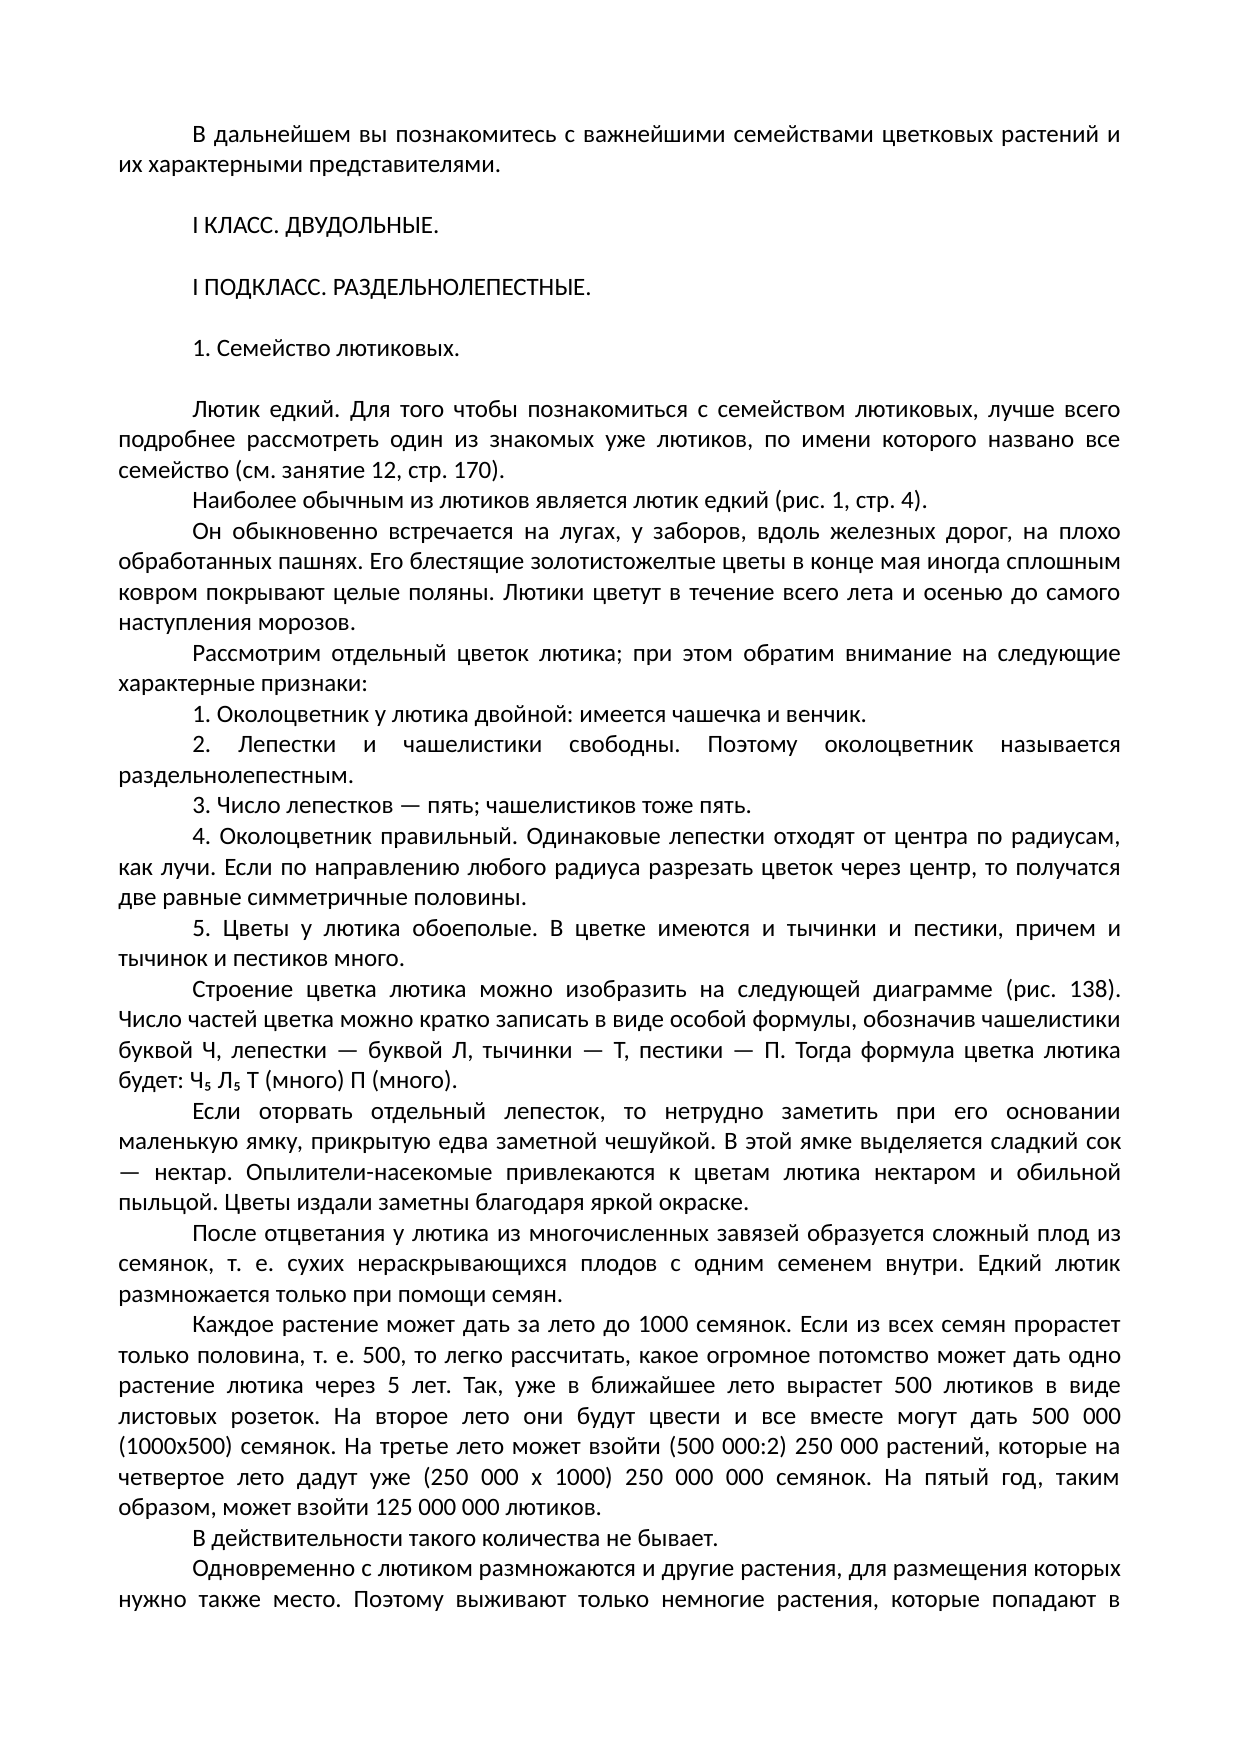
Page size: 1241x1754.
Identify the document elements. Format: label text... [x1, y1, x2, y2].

text После отцветания у лютика из многочисленных завязей образуется сложный плод из семянок, т. е. сухих нераскрывающихся плодов с одним семенем внутри. Едкий лютик размножается только при помощи семян. [118, 1217, 1122, 1308]
text Лютик едкий. Для того чтобы познакомиться с семейством лютиковых, лучше всего подробнее рассмотреть один из знакомых уже лютиков, по имени которого названо все семейство (см. занятие 12, стр. 170). [118, 393, 1122, 484]
text 1. Семейство лютиковых. [118, 332, 1122, 362]
text В дальнейшем вы познакомитесь с важнейшими семействами цветковых растений и их характерными представителями. [118, 118, 1122, 179]
text В действительности такого количества не бывает. [118, 1522, 1122, 1553]
text Рассмотрим отдельный цветок лютика; при этом обратим внимание на следующие характерные признаки: [118, 637, 1122, 698]
text 5. Цветы у лютика обоеполые. В цветке имеются и тычинки и пестики, причем и тычинок и пестиков много. [118, 912, 1122, 973]
text 4. Околоцветник правильный. Одинаковые лепестки отходят от центра по радиусам, как лучи. Если по направлению любого радиуса разрезать цветок через центр, то получатся две равные симметричные половины. [118, 820, 1122, 912]
text Он обыкновенно встречается на лугах, у заборов, вдоль железных дорог, на плохо обработанных пашнях. Его блестящие золотистожелтые цветы в конце мая иногда сплошным ковром покрывают целые поляны. Лютики цветут в течение всего лета и осенью до самого наступления морозов. [118, 515, 1122, 637]
text 3. Число лепестков — пять; чашелистиков тоже пять. [118, 789, 1122, 820]
text Строение цветка лютика можно изобразить на следующей диаграмме (рис. 138). Число частей цветка можно кратко записать в виде особой формулы, обозначив чашелистики буквой Ч, лепестки — буквой Л, тычинки — Т, пестики — П. Тогда формула цветка лютика будет: Ч₅ Л₅ Т (много) П (много). [118, 973, 1122, 1095]
text 2. Лепестки и чашелистики свободны. Поэтому околоцветник называется раздельнолепестным. [118, 728, 1122, 789]
text Наиболее обычным из лютиков является лютик едкий (рис. 1, стр. 4). [118, 484, 1122, 515]
text I ПОДКЛАСС. РАЗДЕЛЬНОЛЕПЕСТНЫЕ. [118, 271, 1122, 301]
text Если оторвать отдельный лепесток, то нетрудно заметить при его основании маленькую ямку, прикрытую едва заметной чешуйкой. В этой ямке выделяется сладкий сок — нектар. Опылители-насекомые привлекаются к цветам лютика нектаром и обильной пыльцой. Цветы издали заметны благодаря яркой окраске. [118, 1095, 1122, 1217]
text 1. Околоцветник у лютика двойной: имеется чашечка и венчик. [118, 698, 1122, 728]
text Одновременно с лютиком размножаются и другие растения, для размещения которых нужно также место. Поэтому выживают только немногие растения, которые попадают в [118, 1553, 1122, 1614]
text I КЛАСС. ДВУДОЛЬНЫЕ. [118, 210, 1122, 240]
text Каждое растение может дать за лето до 1000 семянок. Если из всех семян прорастет только половина, т. е. 500, то легко рассчитать, какое огромное потомство может дать одно растение лютика через 5 лет. Так, уже в ближайшее лето вырастет 500 лютиков в виде листовых розеток. На второе лето они будут цвести и все вместе могут дать 500 000 (1000x500) семянок. На третье лето может взойти (500 000:2) 250 000 растений, которые на четвертое лето дадут уже (250 000 х 1000) 250 000 000 семянок. На пятый год, таким образом, может взойти 125 000 000 лютиков. [118, 1308, 1122, 1522]
